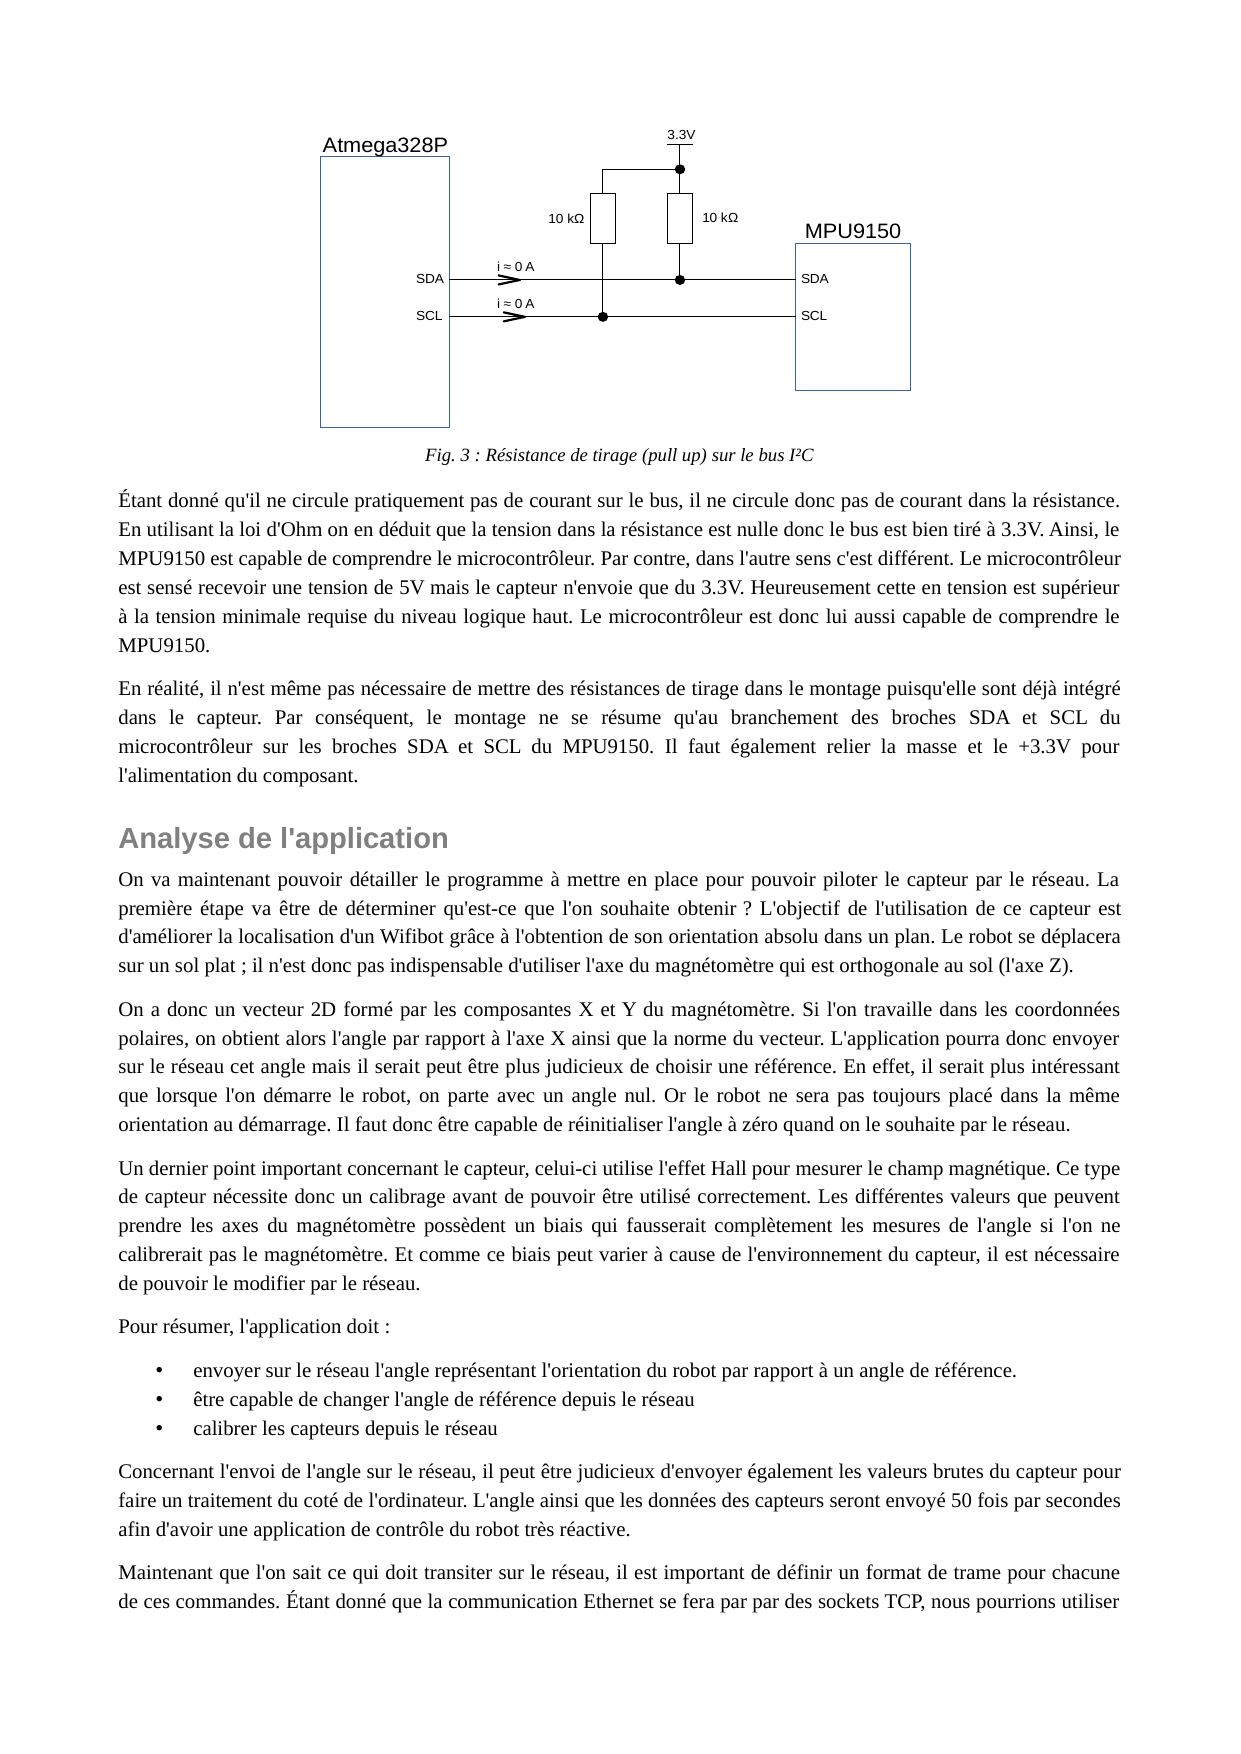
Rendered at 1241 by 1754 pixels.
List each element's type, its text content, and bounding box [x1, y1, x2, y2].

text En réalité, il n'est même pas nécessaire de mettre des résistances de tirage dans le montage puisqu'elle sont déjà intégré dans le capteur. Par conséquent, le montage ne se résume qu'au branchement des broches SDA et SCL du microcontrôleur sur les broches SDA et SCL du MPU9150. Il faut également relier la masse et le +3.3V pour l'alimentation du composant. [118, 676, 1122, 787]
list calibrer les capteurs depuis le réseau [156, 1416, 1122, 1440]
text Un dernier point important concernant le capteur, celui-ci utilise l'effet Hall pour mesurer le champ magnétique. Ce type de capteur nécessite donc un calibrage avant de pouvoir être utilisé correctement. Les différentes valeurs que peuvent prendre les axes du magnétomètre possèdent un biais qui fausserait complètement les mesures de l'angle si l'on ne calibrerait pas le magnétomètre. Et comme ce biais peut varier à cause de l'environnement du capteur, il est nécessaire de pouvoir le modifier par le réseau. [118, 1156, 1122, 1295]
text Étant donné qu'il ne circule pratiquement pas de courant sur le bus, il ne circule donc pas de courant dans la résistance. En utilisant la loi d'Ohm on en déduit que la tension dans la résistance est nulle donc le bus est bien tiré à 3.3V. Ainsi, le MPU9150 est capable de comprendre le microcontrôleur. Par contre, dans l'autre sens c'est différent. Le microcontrôleur est sensé recevoir une tension de 5V mais le capteur n'envoie que du 3.3V. Heureusement cette en tension est supérieur à la tension minimale requise du niveau logique haut. Le microcontrôleur est donc lui aussi capable de comprendre le MPU9150. [118, 118, 1122, 657]
text Pour résumer, l'application doit : [118, 1314, 1122, 1338]
text On va maintenant pouvoir détailler le programme à mettre en place pour pouvoir piloter le capteur par le réseau. La première étape va être de déterminer qu'est-ce que l'on souhaite obtenir ? L'objectif de l'utilisation de ce capteur est d'améliorer la localisation d'un Wifibot grâce à l'obtention de son orientation absolu dans un plan. Le robot se déplacera sur un sol plat ; il n'est donc pas indispensable d'utiliser l'axe du magnétomètre qui est orthogonale au sol (l'axe Z). [118, 867, 1122, 977]
text Fig. 3 : Résistance de tirage (pull up) sur le bus I²C [313, 137, 928, 466]
subtitle Analyse de l'application [118, 821, 1122, 854]
list envoyer sur le réseau l'angle représentant l'orientation du robot par rapport à un angle de référence. [156, 1358, 1122, 1382]
text On a donc un vecteur 2D formé par les composantes X et Y du magnétomètre. Si l'on travaille dans les coordonnées polaires, on obtient alors l'angle par rapport à l'axe X ainsi que la norme du vecteur. L'application pourra donc envoyer sur le réseau cet angle mais il serait peut être plus judicieux de choisir une référence. En effet, il serait plus intéressant que lorsque l'on démarre le robot, on parte avec un angle nul. Or le robot ne sera pas toujours placé dans la même orientation au démarrage. Il faut donc être capable de réinitialiser l'angle à zéro quand on le souhaite par le réseau. [118, 997, 1122, 1136]
text Maintenant que l'on sait ce qui doit transiter sur le réseau, il est important de définir un format de trame pour chacune de ces commandes. Étant donné que la communication Ethernet se fera par par des sockets TCP, nous pourrions utiliser [118, 1560, 1122, 1613]
text Concernant l'envoi de l'angle sur le réseau, il peut être judicieux d'envoyer également les valeurs brutes du capteur pour faire un traitement du coté de l'ordinateur. L'angle ainsi que les données des capteurs seront envoyé 50 fois par secondes afin d'avoir une application de contrôle du robot très réactive. [118, 1459, 1122, 1541]
list être capable de changer l'angle de référence depuis le réseau [156, 1387, 1122, 1411]
